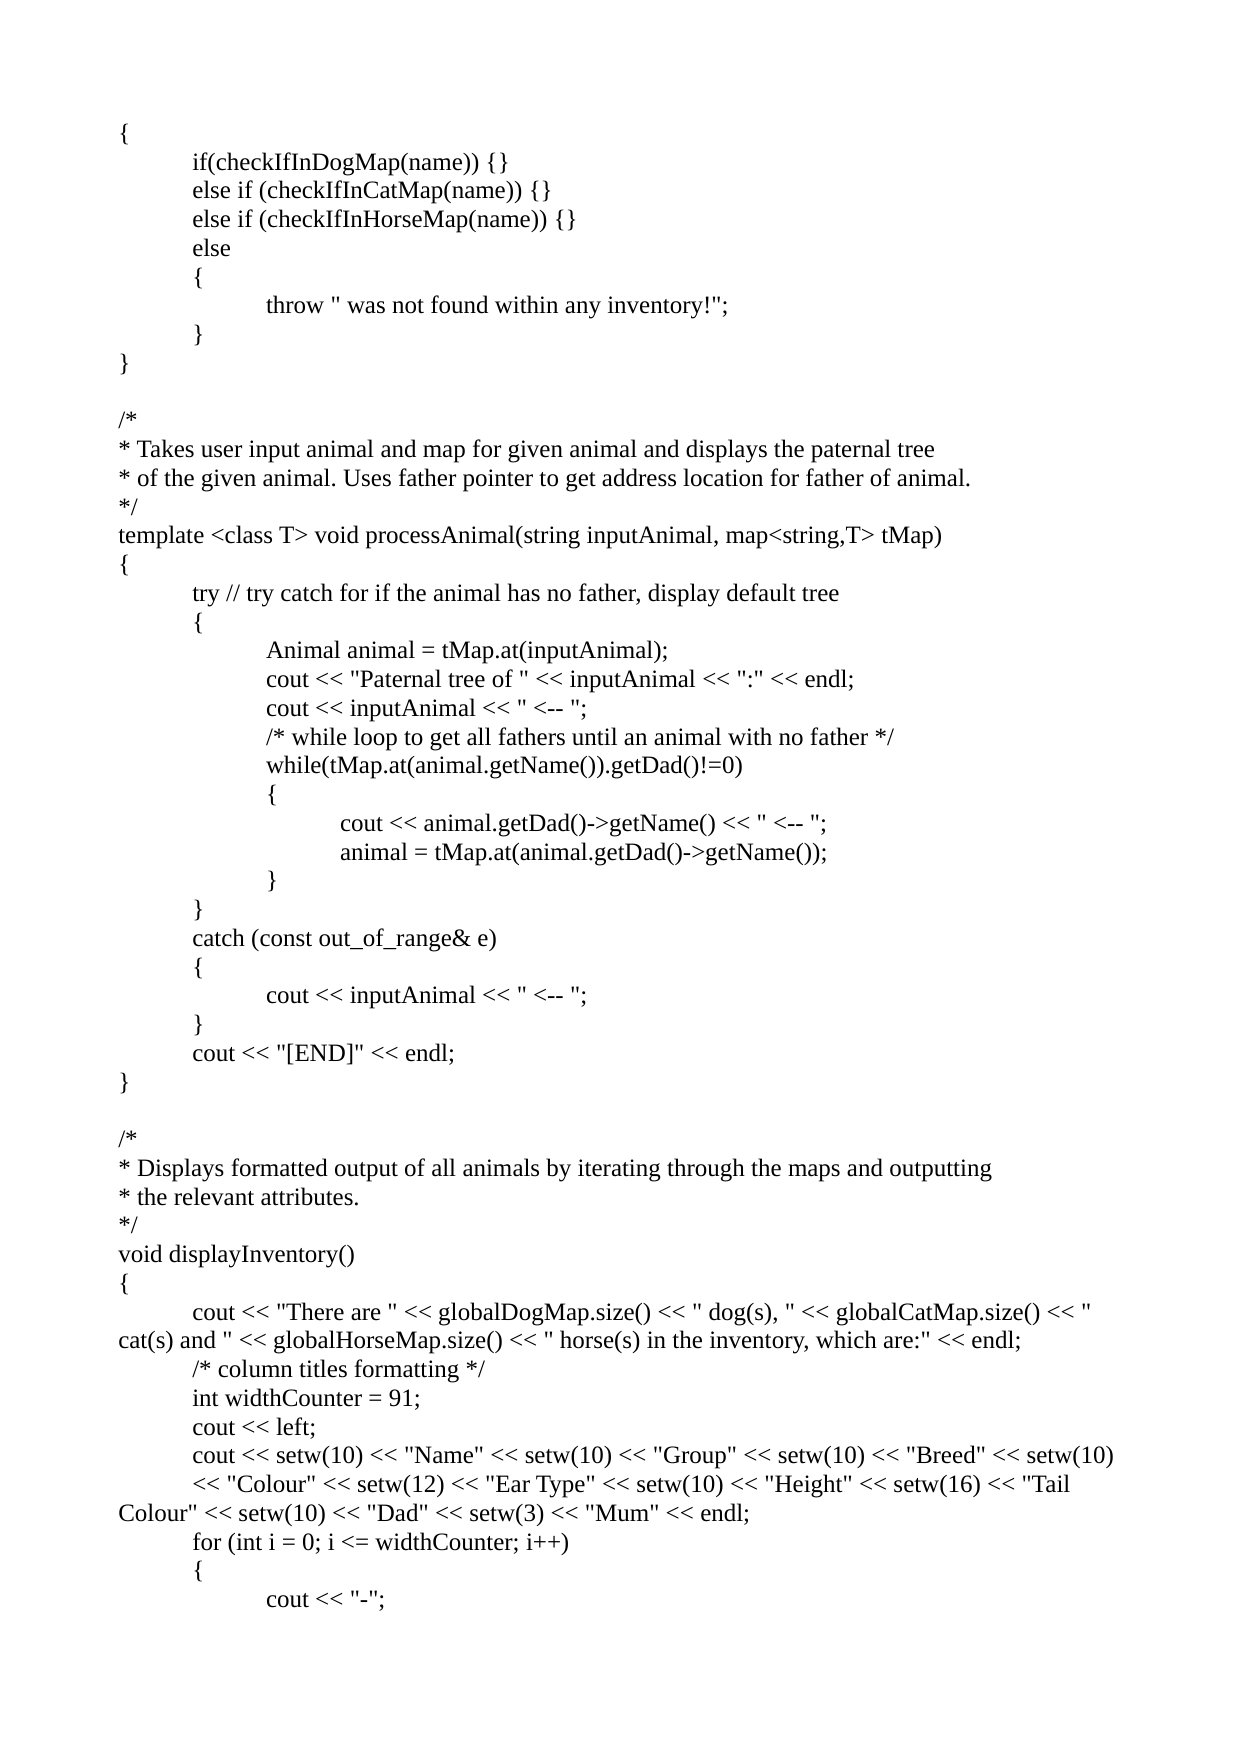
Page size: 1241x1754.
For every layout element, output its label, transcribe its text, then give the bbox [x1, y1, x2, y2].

text /* while loop to get all fathers until an animal with no father */ [118, 722, 1122, 751]
text cout << animal.getDad()->getName() << " <-- "; [118, 808, 1122, 837]
text template <class T> void processAnimal(string inputAnimal, map<string,T> tMap) [118, 521, 1122, 549]
text cout << setw(10) << "Name" << setw(10) << "Group" << setw(10) << "Breed" << setw(10) [118, 1441, 1122, 1469]
text * the relevant attributes. [118, 1182, 1122, 1211]
text } [118, 1009, 1122, 1038]
text } [118, 894, 1122, 923]
text } [118, 1067, 1122, 1096]
text void displayInventory() [118, 1239, 1122, 1268]
text { [118, 549, 1122, 578]
text << "Colour" << setw(12) << "Ear Type" << setw(10) << "Height" << setw(16) << "Tail Colour" << setw(10) << "Dad" << setw(3) << "Mum" << endl; [118, 1469, 1122, 1527]
text Animal animal = tMap.at(inputAnimal); [118, 636, 1122, 664]
text { [118, 779, 1122, 808]
text cout << "Paternal tree of " << inputAnimal << ":" << endl; [118, 664, 1122, 693]
text if(checkIfInDogMap(name)) {} [118, 147, 1122, 176]
text { [118, 262, 1122, 291]
text /* [118, 1124, 1122, 1153]
text * Displays formatted output of all animals by iterating through the maps and outputting [118, 1153, 1122, 1182]
text cout << left; [118, 1412, 1122, 1441]
text cout << inputAnimal << " <-- "; [118, 693, 1122, 722]
text * of the given animal. Uses father pointer to get address location for father of animal. [118, 463, 1122, 492]
text } [118, 319, 1122, 348]
text } [118, 348, 1122, 377]
text } [118, 866, 1122, 894]
text /* column titles formatting */ [118, 1354, 1122, 1383]
text catch (const out_of_range& e) [118, 923, 1122, 952]
text throw " was not found within any inventory!"; [118, 291, 1122, 319]
text { [118, 952, 1122, 981]
text while(tMap.at(animal.getName()).getDad()!=0) [118, 751, 1122, 779]
text /* [118, 406, 1122, 434]
text else if (checkIfInCatMap(name)) {} [118, 176, 1122, 204]
text * Takes user input animal and map for given animal and displays the paternal tree [118, 434, 1122, 463]
text { [118, 118, 1122, 147]
text { [118, 607, 1122, 636]
text { [118, 1268, 1122, 1297]
text */ [118, 1211, 1122, 1239]
text else if (checkIfInHorseMap(name)) {} [118, 204, 1122, 233]
text else [118, 233, 1122, 262]
text cout << "[END]" << endl; [118, 1038, 1122, 1067]
text cout << "There are " << globalDogMap.size() << " dog(s), " << globalCatMap.size() << " cat(s) and " << globalHorseMap.size() << " horse(s) in the inventory, which are:" << endl; [118, 1297, 1122, 1354]
text int widthCounter = 91; [118, 1383, 1122, 1412]
text { [118, 1556, 1122, 1584]
text cout << "-"; [118, 1584, 1122, 1613]
text */ [118, 492, 1122, 521]
text animal = tMap.at(animal.getDad()->getName()); [118, 837, 1122, 866]
text for (int i = 0; i <= widthCounter; i++) [118, 1527, 1122, 1556]
text cout << inputAnimal << " <-- "; [118, 981, 1122, 1009]
text try // try catch for if the animal has no father, display default tree [118, 578, 1122, 607]
